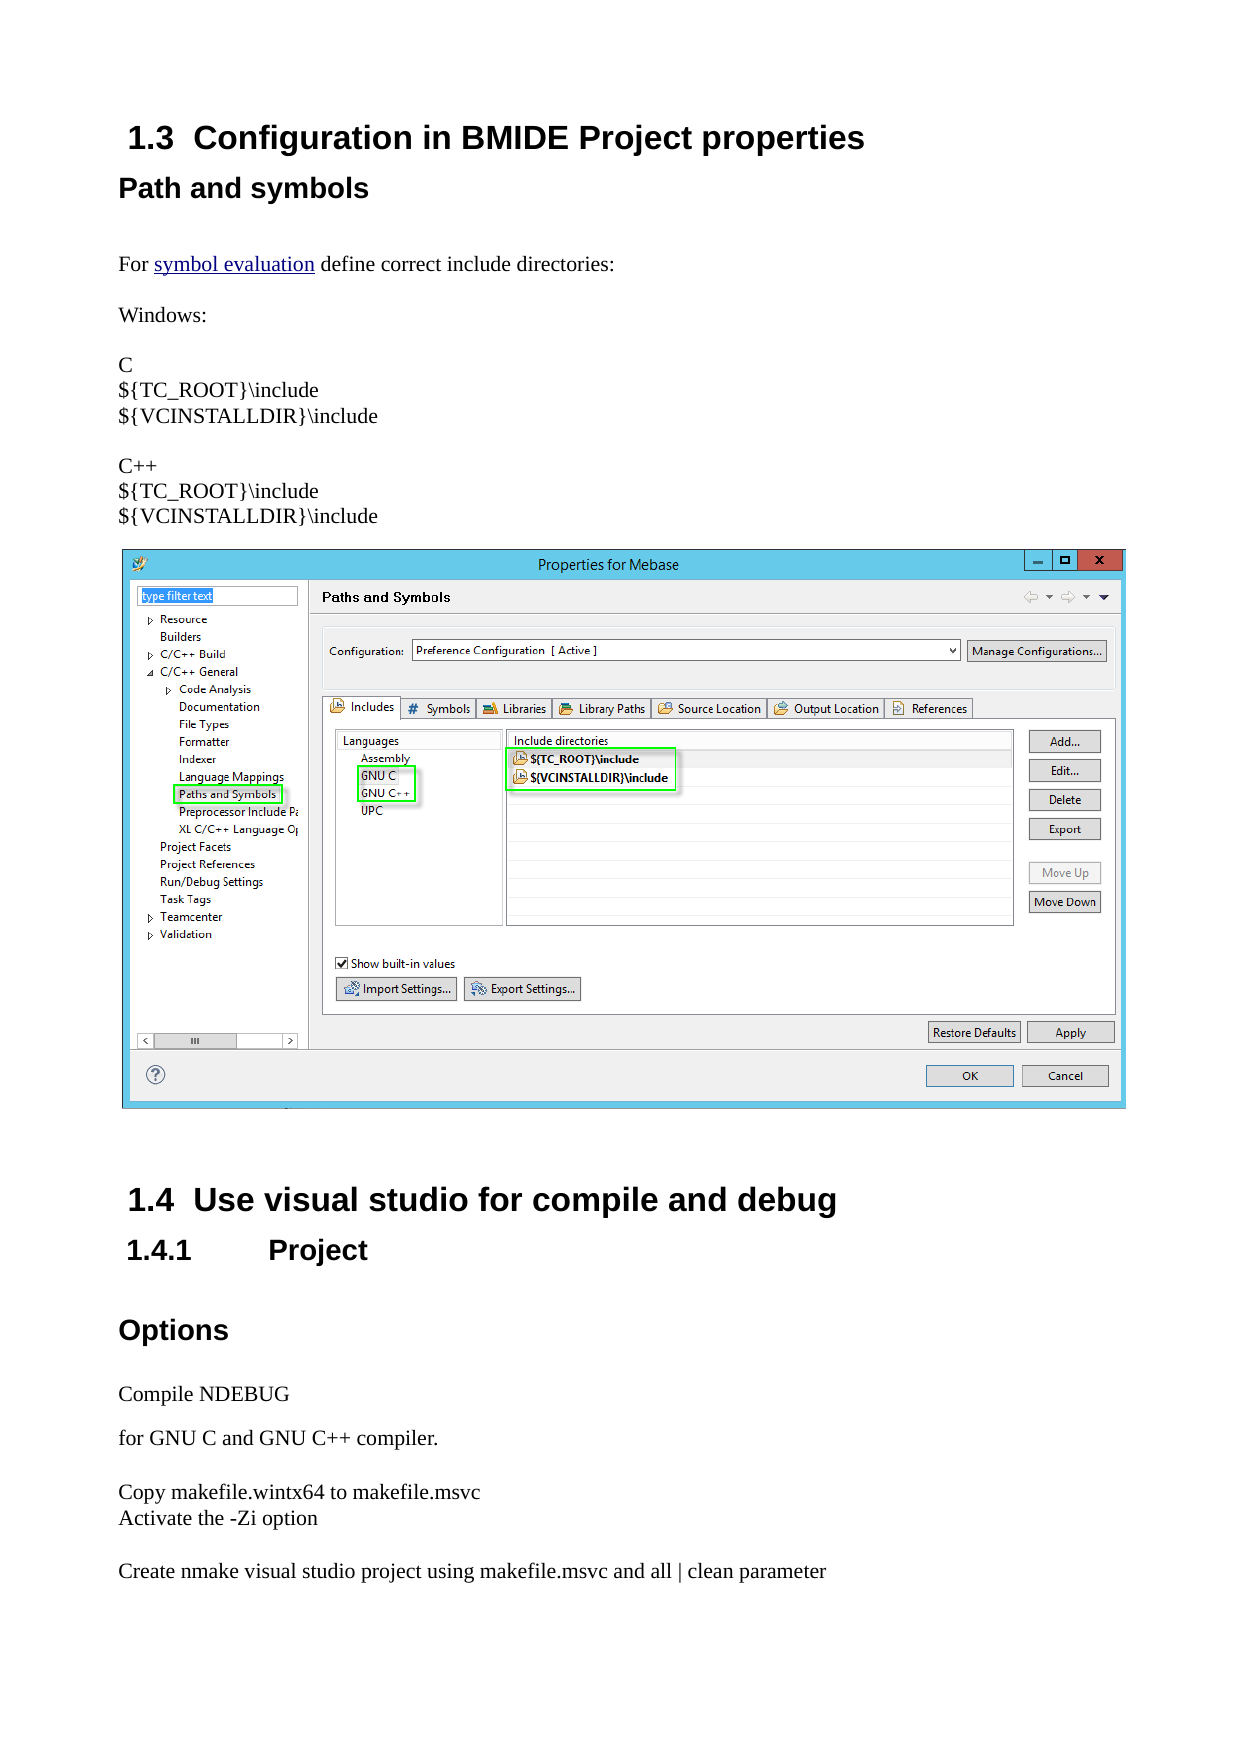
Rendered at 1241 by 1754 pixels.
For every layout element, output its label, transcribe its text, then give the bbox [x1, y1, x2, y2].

picture [122, 549, 1126, 1109]
text ${VCINSTALLDIR}\include [118, 503, 1122, 529]
text for GNU C and GNU C++ compiler. [118, 1425, 1122, 1451]
text Activate the -Zi option [118, 1504, 1122, 1530]
text ${TC_ROOT}\include [118, 478, 1122, 503]
text Compile NDEBUG [118, 1381, 1122, 1406]
text C++ [118, 453, 1122, 478]
text Options [118, 1313, 1122, 1381]
text ${VCINSTALLDIR}\include [118, 403, 1122, 428]
text For symbol evaluation define correct include directories: [118, 251, 1122, 277]
text Create nmake visual studio project using makefile.msvc and all | clean parameter [118, 1558, 1122, 1584]
subtitle Configuration in BMIDE Project properties [118, 118, 1122, 157]
text Copy makefile.wintx64 to makefile.msvc [118, 1479, 1122, 1504]
text Windows: [118, 302, 1122, 327]
subtitle Project [118, 1233, 1122, 1267]
subtitle Path and symbols [118, 171, 1122, 239]
text C ${TC_ROOT}\include [118, 352, 1122, 403]
subtitle Use visual studio for compile and debug [118, 1180, 1122, 1218]
